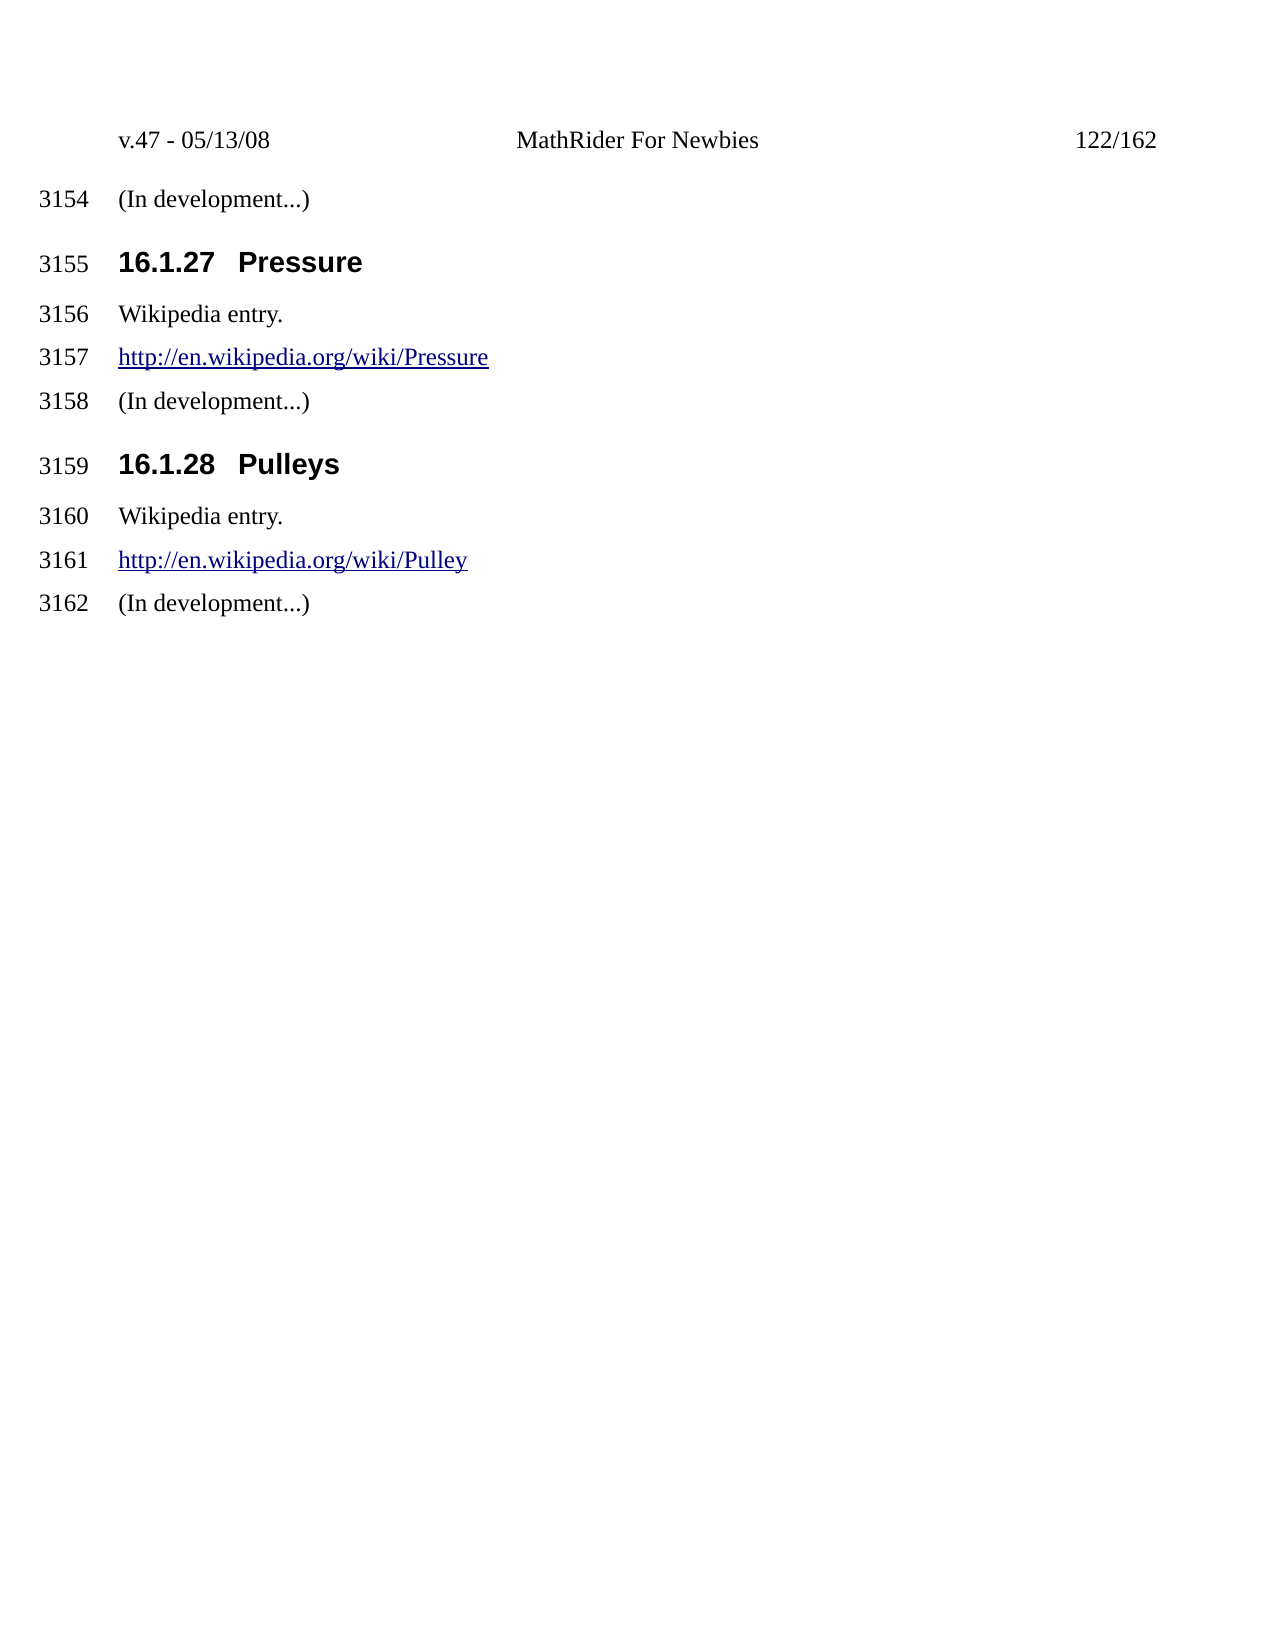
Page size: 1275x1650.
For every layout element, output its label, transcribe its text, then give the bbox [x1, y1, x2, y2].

text Wikipedia entry. [118, 299, 1157, 327]
text http://en.wikipedia.org/wiki/Pressure [118, 342, 1157, 371]
text http://en.wikipedia.org/wiki/Pulley [118, 545, 1157, 573]
text (In development...) [118, 184, 1157, 213]
subtitle Pulleys [118, 447, 1157, 481]
text (In development...) [118, 386, 1157, 415]
text Wikipedia entry. [118, 501, 1157, 530]
text (In development...) [118, 588, 1157, 617]
subtitle Pressure [118, 245, 1157, 279]
